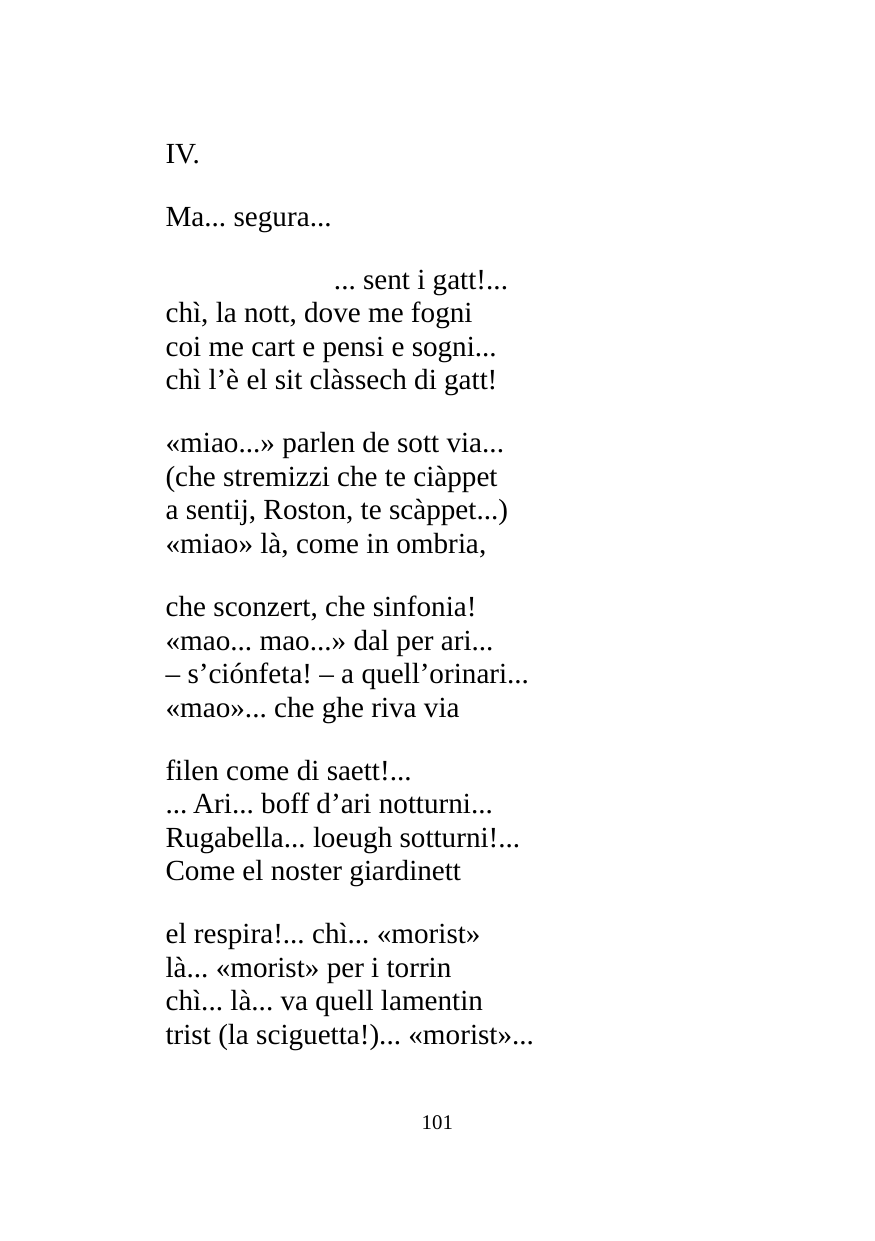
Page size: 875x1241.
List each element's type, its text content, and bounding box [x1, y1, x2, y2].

text che sconzert, che sinfonia! «mao... mao...» dal per ari... – s’ciónfeta! – a quell’orinari... «mao»... che ghe riva via [165, 589, 768, 723]
text chì, la nott, dove me fogni coi me cart e pensi e sogni... chì l’è el sit clàssech di gatt! [165, 295, 768, 396]
text IV. [165, 136, 768, 169]
text filen come di saett!... ... Ari... boff d’ari notturni... Rugabella... loeugh sotturni!... Come el noster giardinett [165, 753, 768, 887]
text el respira!... chì... «morist» là... «morist» per i torrin chì... là... va quell lamentin trist (la sciguetta!)... «morist»... [165, 916, 768, 1051]
text Ma... segura... [165, 199, 768, 232]
text «miao...» parlen de sott via... (che stremizzi che te ciàppet a sentij, Roston, te scàppet...) «miao» là, come in ombria, [165, 425, 768, 559]
text ... sent i gatt!... [334, 262, 768, 295]
